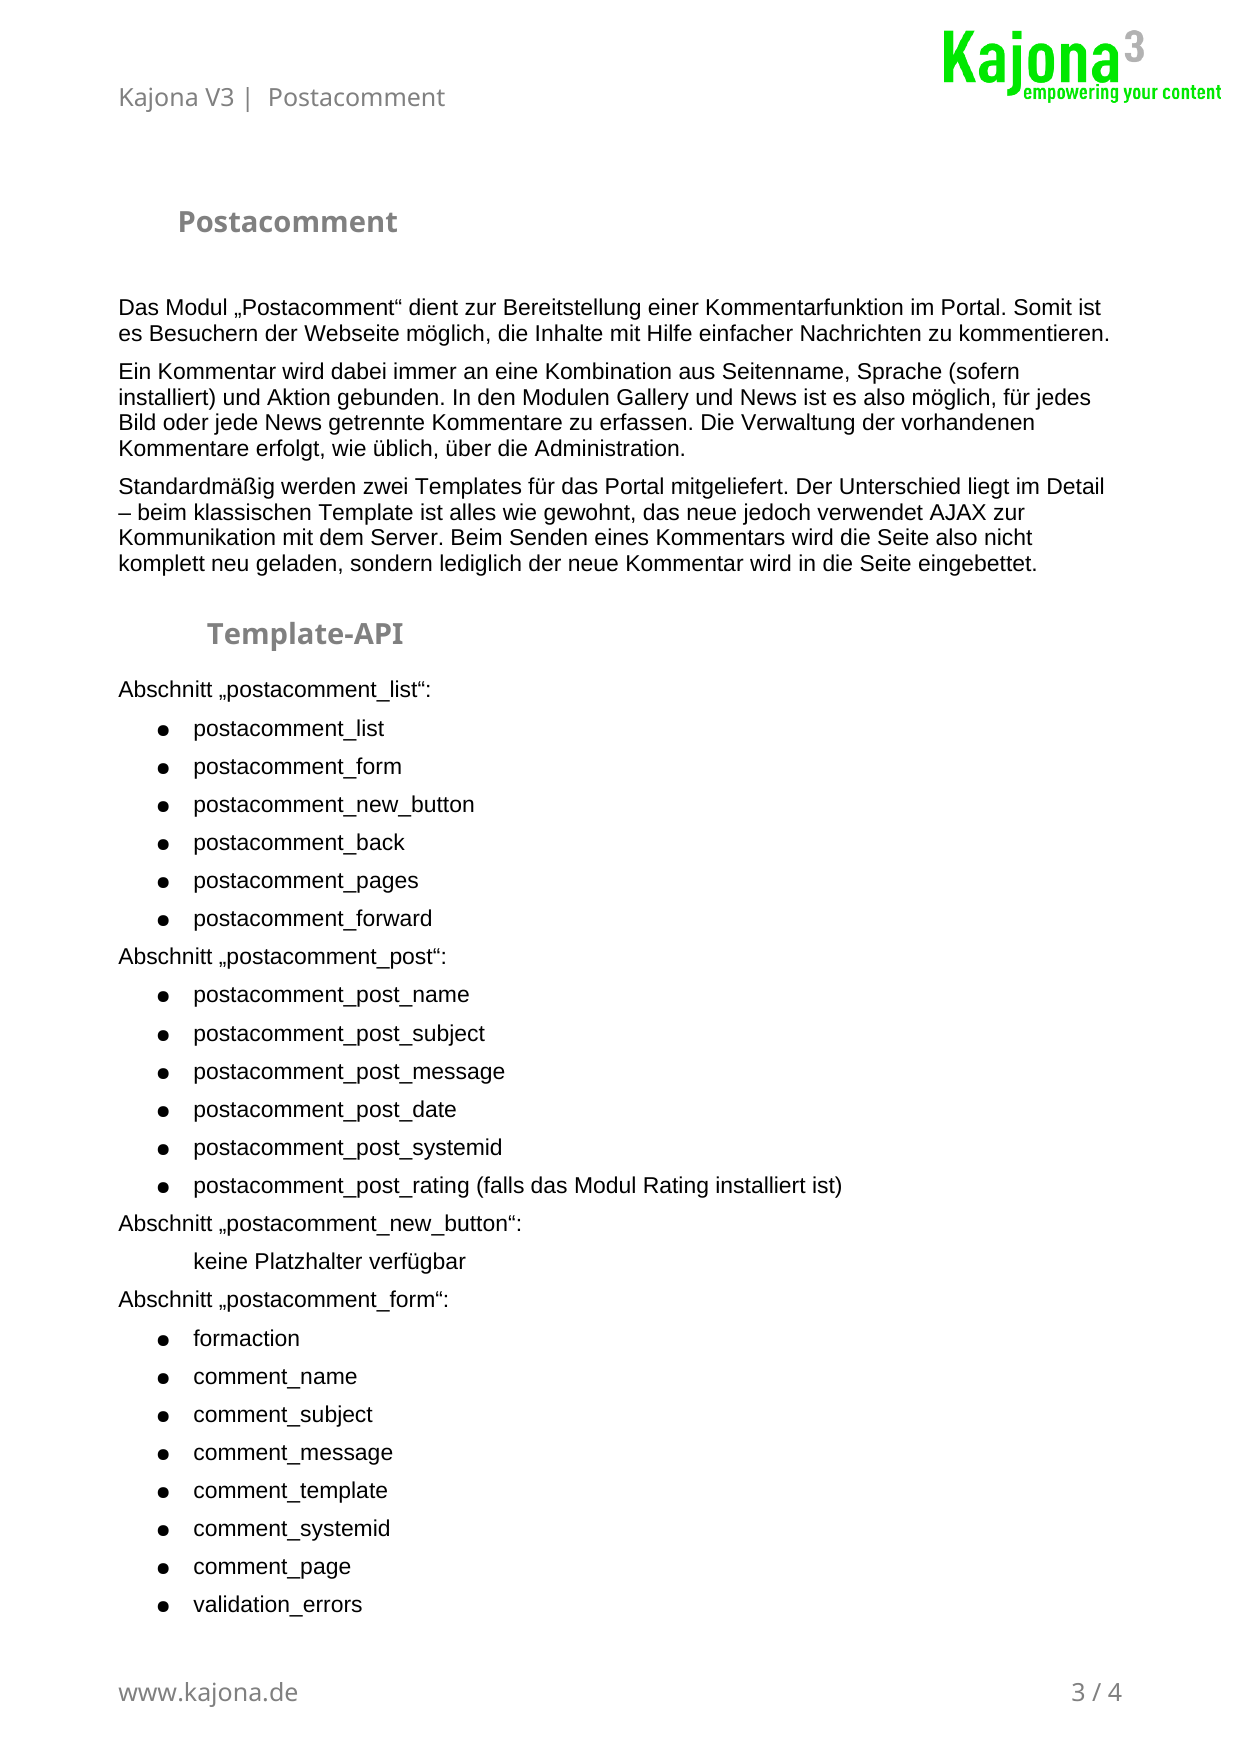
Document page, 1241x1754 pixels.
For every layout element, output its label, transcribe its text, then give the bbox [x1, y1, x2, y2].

list postacomment_list [156, 715, 1122, 741]
list postacomment_back [156, 830, 1122, 855]
list comment_name [156, 1363, 1122, 1389]
list comment_page [156, 1554, 1122, 1580]
text Ein Kommentar wird dabei immer an eine Kombination aus Seitenname, Sprache (sofern installiert) und Aktion gebunden. In den Modulen Gallery und News ist es also möglich, für jedes Bild oder jede News getrennte Kommentare zu erfassen. Die Verwaltung der vorhandenen Kommentare erfolgt, wie üblich, über die Administration. [118, 358, 1122, 461]
list postacomment_form [156, 753, 1122, 779]
list comment_subject [156, 1402, 1122, 1427]
list postacomment_post_rating (falls das Modul Rating installiert ist) [156, 1173, 1122, 1198]
list postacomment_post_date [156, 1097, 1122, 1122]
list formaction [156, 1325, 1122, 1351]
list comment_systemid [156, 1516, 1122, 1542]
list comment_message [156, 1440, 1122, 1465]
text Standardmäßig werden zwei Templates für das Portal mitgeliefert. Der Unterschied liegt im Detail – beim klassischen Template ist alles wie gewohnt, das neue jedoch verwendet AJAX zur Kommunikation mit dem Server. Beim Senden eines Kommentars wird die Seite also nicht komplett neu geladen, sondern lediglich der neue Kommentar wird in die Seite eingebettet. [118, 473, 1122, 576]
text Das Modul „Postacomment“ dient zur Bereitstellung einer Kommentarfunktion im Portal. Somit ist es Besuchern der Webseite möglich, die Inhalte mit Hilfe einfacher Nachrichten zu kommentieren. [118, 295, 1122, 346]
subtitle Template-API [118, 613, 1122, 653]
list postacomment_forward [156, 906, 1122, 932]
list postacomment_post_subject [156, 1020, 1122, 1046]
list postacomment_post_message [156, 1058, 1122, 1084]
list comment_template [156, 1478, 1122, 1503]
text Abschnitt „postacomment_new_button“: [118, 1211, 1122, 1237]
list postacomment_pages [156, 868, 1122, 893]
text Abschnitt „postacomment_form“: [118, 1287, 1122, 1313]
list postacomment_post_name [156, 982, 1122, 1008]
list postacomment_new_button [156, 792, 1122, 817]
list validation_errors [156, 1592, 1122, 1618]
picture [944, 30, 1221, 103]
text Abschnitt „postacomment_post“: [118, 944, 1122, 970]
subtitle Postacomment [118, 201, 1122, 241]
text Abschnitt „postacomment_list“: [118, 677, 1122, 703]
list keine Platzhalter verfügbar [156, 1249, 1122, 1275]
list postacomment_post_systemid [156, 1135, 1122, 1160]
